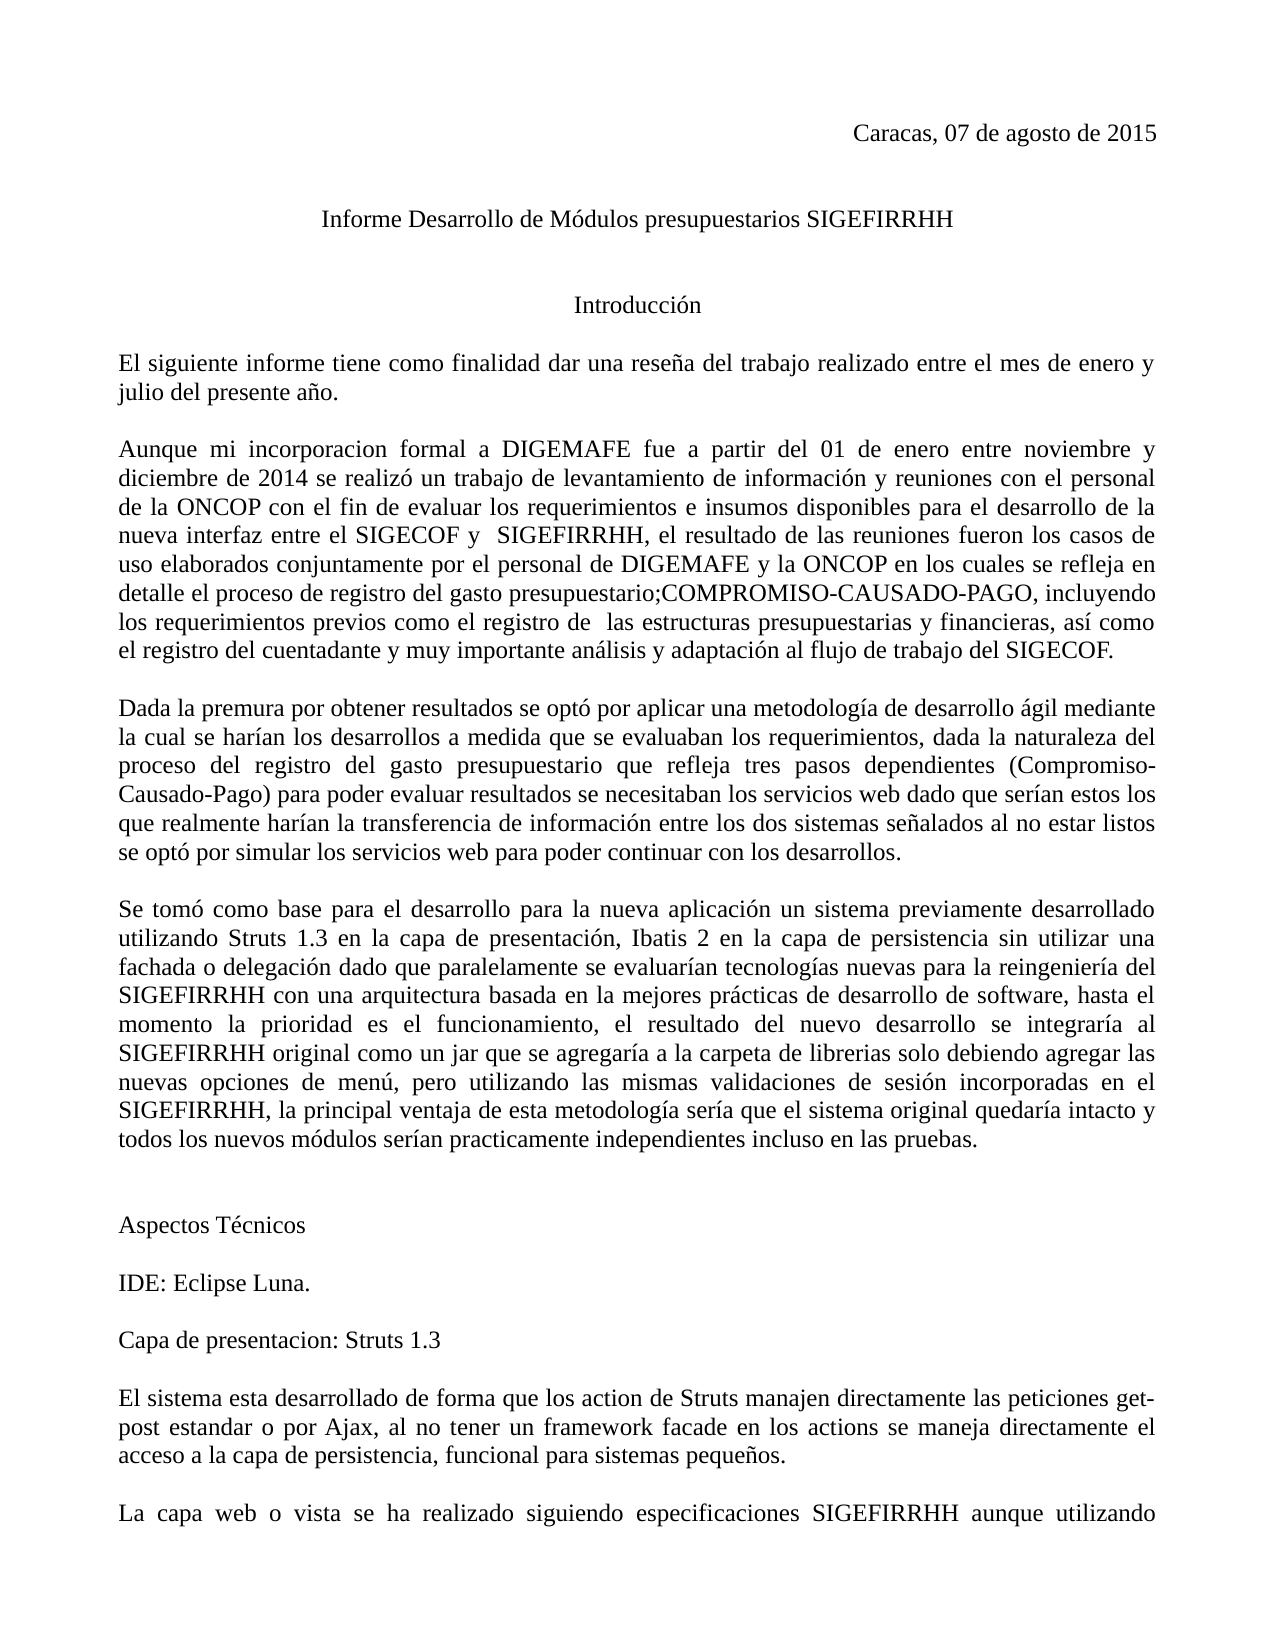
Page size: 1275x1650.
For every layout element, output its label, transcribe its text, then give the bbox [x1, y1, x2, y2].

text La capa web o vista se ha realizado siguiendo especificaciones SIGEFIRRHH aunque utilizando [118, 1498, 1157, 1527]
text Caracas, 07 de agosto de 2015 [118, 118, 1157, 147]
text Aspectos Técnicos [118, 1211, 1157, 1239]
text Informe Desarrollo de Módulos presupuestarios SIGEFIRRHH [118, 204, 1157, 233]
text IDE: Eclipse Luna. [118, 1268, 1157, 1297]
text Aunque mi incorporacion formal a DIGEMAFE fue a partir del 01 de enero entre noviembre y diciembre de 2014 se realizó un trabajo de levantamiento de información y reuniones con el personal de la ONCOP con el fin de evaluar los requerimientos e insumos disponibles para el desarrollo de la nueva interfaz entre el SIGECOF y SIGEFIRRHH, el resultado de las reuniones fueron los casos de uso elaborados conjuntamente por el personal de DIGEMAFE y la ONCOP en los cuales se refleja en detalle el proceso de registro del gasto presupuestario;COMPROMISO-CAUSADO-PAGO, incluyendo los requerimientos previos como el registro de las estructuras presupuestarias y financieras, así como el registro del cuentadante y muy importante análisis y adaptación al flujo de trabajo del SIGECOF. [118, 434, 1157, 664]
text Capa de presentacion: Struts 1.3 [118, 1326, 1157, 1354]
text El sistema esta desarrollado de forma que los action de Struts manajen directamente las peticiones get-post estandar o por Ajax, al no tener un framework facade en los actions se maneja directamente el acceso a la capa de persistencia, funcional para sistemas pequeños. [118, 1383, 1157, 1469]
text Dada la premura por obtener resultados se optó por aplicar una metodología de desarrollo ágil mediante la cual se harían los desarrollos a medida que se evaluaban los requerimientos, dada la naturaleza del proceso del registro del gasto presupuestario que refleja tres pasos dependientes (Compromiso-Causado-Pago) para poder evaluar resultados se necesitaban los servicios web dado que serían estos los que realmente harían la transferencia de información entre los dos sistemas señalados al no estar listos se optó por simular los servicios web para poder continuar con los desarrollos. [118, 693, 1157, 866]
text Introducción [118, 291, 1157, 319]
text El siguiente informe tiene como finalidad dar una reseña del trabajo realizado entre el mes de enero y julio del presente año. [118, 348, 1157, 406]
text Se tomó como base para el desarrollo para la nueva aplicación un sistema previamente desarrollado utilizando Struts 1.3 en la capa de presentación, Ibatis 2 en la capa de persistencia sin utilizar una fachada o delegación dado que paralelamente se evaluarían tecnologías nuevas para la reingeniería del SIGEFIRRHH con una arquitectura basada en la mejores prácticas de desarrollo de software, hasta el momento la prioridad es el funcionamiento, el resultado del nuevo desarrollo se integraría al SIGEFIRRHH original como un jar que se agregaría a la carpeta de librerias solo debiendo agregar las nuevas opciones de menú, pero utilizando las mismas validaciones de sesión incorporadas en el SIGEFIRRHH, la principal ventaja de esta metodología sería que el sistema original quedaría intacto y todos los nuevos módulos serían practicamente independientes incluso en las pruebas. [118, 894, 1157, 1153]
